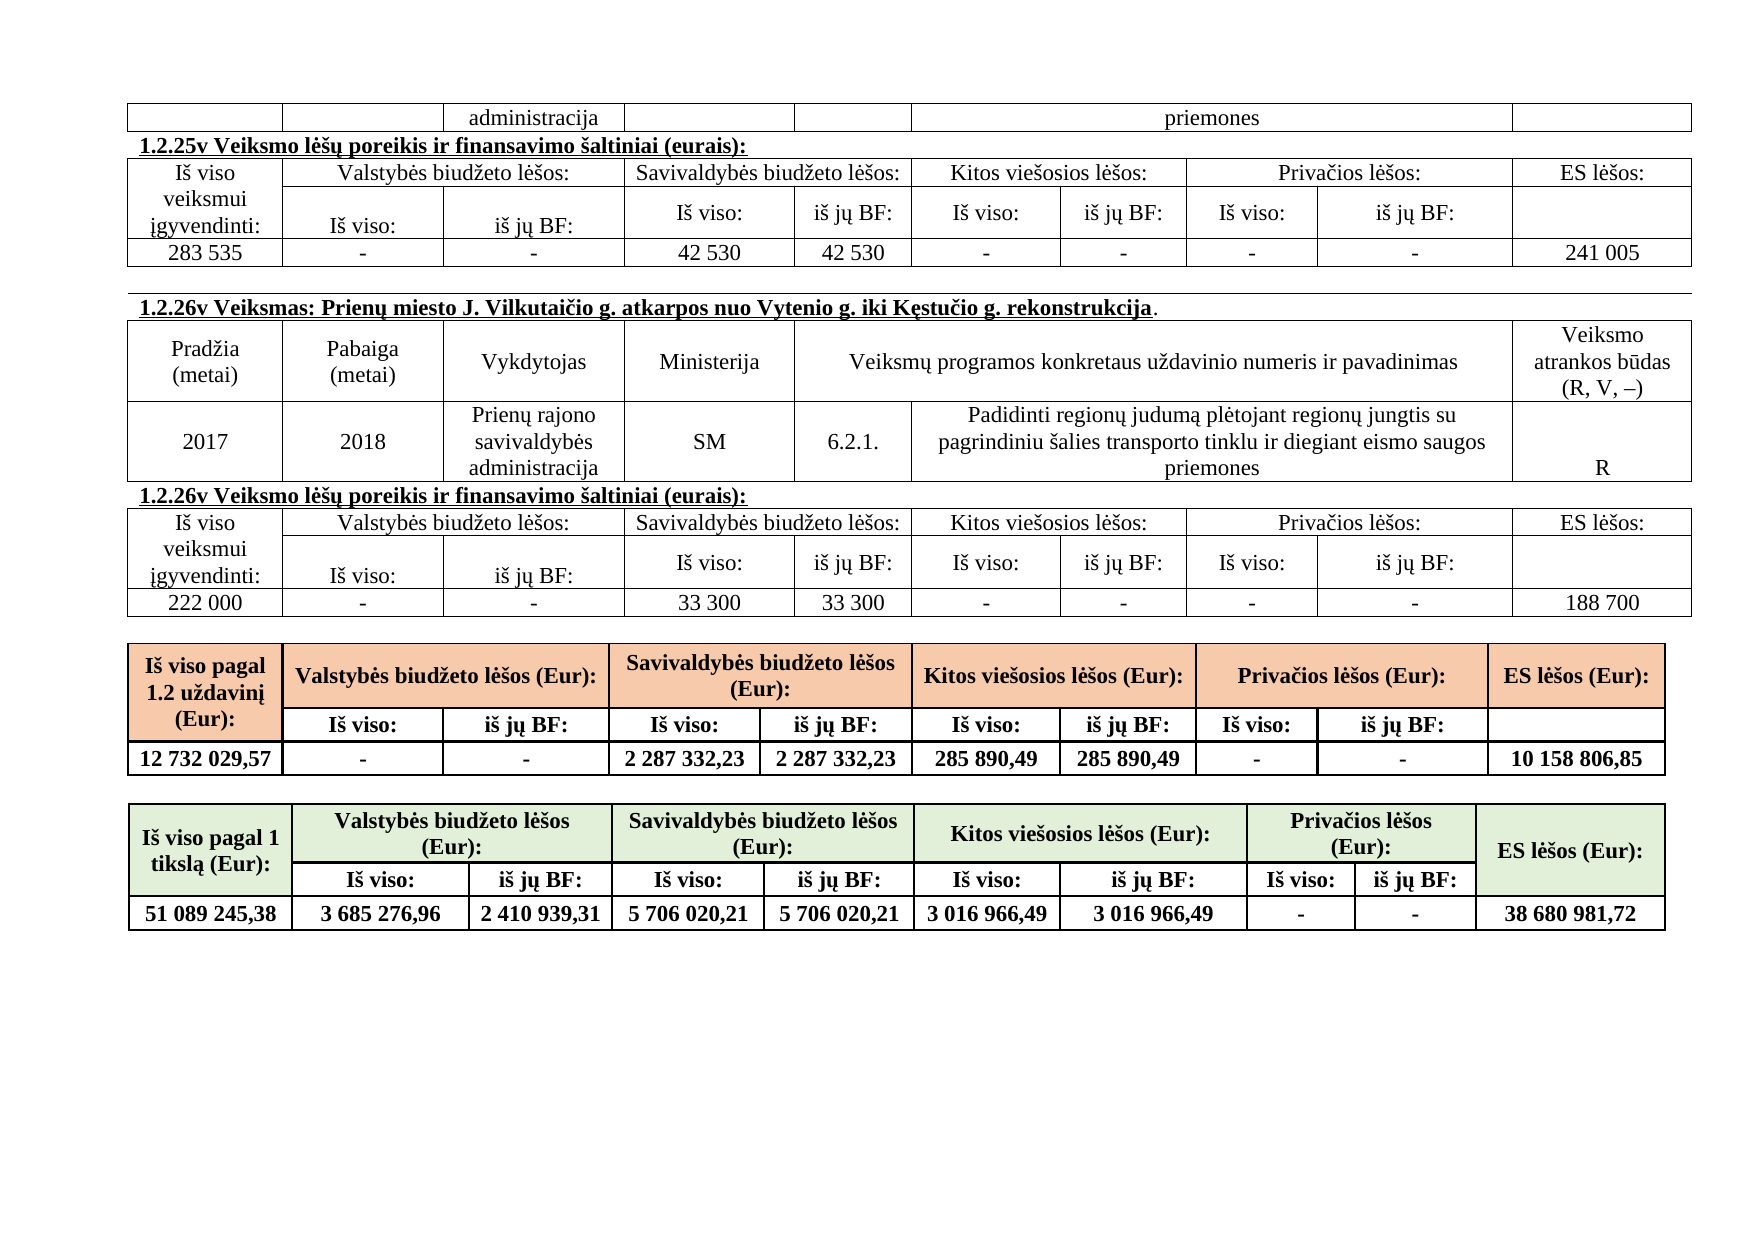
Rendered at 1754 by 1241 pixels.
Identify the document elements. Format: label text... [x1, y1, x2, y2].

table_header ES lėšos (Eur): [1489, 644, 1664, 707]
table_header 1.2.26v Veiksmas: Prienų miesto J. Vilkutaičio g. atkarpos nuo Vytenio g. iki Kęstučio g. rekonstrukcija. [128, 294, 1692, 320]
table_cell iš jų BF: [765, 864, 913, 895]
table_cell 2 410 939,31 [470, 897, 611, 929]
table_cell 1.2.26v Veiksmo lėšų poreikis ir finansavimo šaltiniai (eurais): [128, 482, 1692, 508]
table_cell iš jų BF: [444, 536, 624, 588]
table_cell Kitos viešosios lėšos: [912, 159, 1186, 186]
table_cell Kitos viešosios lėšos: [912, 509, 1186, 535]
table_cell R [1513, 402, 1691, 481]
table_cell Iš viso: [1187, 536, 1317, 588]
table_cell Veiksmo atrankos būdas (R, V, –) [1513, 321, 1691, 401]
table_cell iš jų BF: [1061, 536, 1186, 588]
table_cell iš jų BF: [1061, 187, 1186, 238]
table_header Kitos viešosios lėšos (Eur): [915, 805, 1246, 861]
table_cell 12 732 029,57 [129, 743, 281, 774]
table_cell Iš viso: [284, 709, 442, 740]
table_header Valstybės biudžeto lėšos (Eur): [284, 644, 608, 707]
table_cell 6.2.1. [795, 402, 911, 481]
table_cell iš jų BF: [795, 536, 911, 588]
table_cell [283, 104, 443, 131]
table_cell - [284, 743, 442, 774]
table_cell [1513, 536, 1691, 588]
table_cell Iš viso: [1187, 187, 1317, 238]
table_cell 38 680 981,72 [1477, 897, 1664, 929]
table_cell 42 530 [795, 239, 911, 266]
table_cell 2017 [128, 402, 282, 481]
table_cell 33 300 [795, 589, 911, 616]
table_header Iš viso pagal 1 tikslą (Eur): [130, 805, 291, 895]
table_cell 285 890,49 [1061, 743, 1195, 774]
table_cell [1060, 931, 1247, 963]
table_cell [1489, 709, 1664, 740]
table_cell iš jų BF: [470, 864, 611, 895]
table_cell [1513, 187, 1691, 238]
table_cell 285 890,49 [913, 743, 1059, 774]
table_cell Iš viso: [912, 536, 1060, 588]
table_cell 5 706 020,21 [613, 897, 763, 929]
table_header Valstybės biudžeto lėšos (Eur): [293, 805, 611, 861]
table_cell - [1061, 589, 1186, 616]
table_cell 51 089 245,38 [130, 897, 291, 929]
table_cell - [1197, 743, 1316, 774]
table_cell 42 530 [625, 239, 794, 266]
table_cell Padidinti regionų judumą plėtojant regionų jungtis su pagrindiniu šalies transporto tinklu ir diegiant eismo saugos priemones [912, 402, 1512, 481]
table_cell - [1318, 239, 1512, 266]
table_cell - [912, 239, 1060, 266]
table_cell [795, 104, 911, 131]
table_cell Ministerija [625, 321, 794, 401]
table_header Kitos viešosios lėšos (Eur): [913, 644, 1195, 707]
table_cell 283 535 [128, 239, 282, 266]
table_cell Privačios lėšos: [1187, 159, 1512, 186]
table_header Savivaldybės biudžeto lėšos (Eur): [613, 805, 913, 861]
table_cell Pradžia (metai) [128, 321, 282, 401]
table_cell ES lėšos: [1513, 159, 1691, 186]
table_cell Iš viso veiksmui įgyvendinti: [128, 509, 282, 588]
table_header Privačios lėšos (Eur): [1197, 644, 1487, 707]
table_cell iš jų BF: [795, 187, 911, 238]
table_cell Valstybės biudžeto lėšos: [283, 159, 624, 186]
table_cell [129, 931, 292, 963]
table_cell Iš viso: [610, 709, 759, 740]
table_cell [1355, 931, 1476, 963]
table_cell - [444, 589, 624, 616]
table_cell 3 016 966,49 [915, 897, 1059, 929]
table_cell 3 016 966,49 [1061, 897, 1246, 929]
table_cell - [444, 743, 608, 774]
table_cell Vykdytojas [444, 321, 624, 401]
table_cell [292, 931, 469, 963]
table_cell Iš viso: [283, 187, 443, 238]
table_cell [764, 931, 914, 963]
table_cell iš jų BF: [761, 709, 911, 740]
table_cell Iš viso: [1248, 864, 1354, 895]
table_cell priemones [912, 104, 1512, 131]
table_cell [914, 931, 1060, 963]
table_cell 2 287 332,23 [761, 743, 911, 774]
table_cell - [1187, 239, 1317, 266]
table_cell - [283, 589, 443, 616]
table_cell Privačios lėšos: [1187, 509, 1512, 535]
table_cell iš jų BF: [1319, 709, 1487, 740]
table_header Privačios lėšos (Eur): [1248, 805, 1475, 861]
table_cell 2018 [283, 402, 443, 481]
table_cell Valstybės biudžeto lėšos: [283, 509, 624, 535]
table_cell [1247, 931, 1355, 963]
table_cell - [1248, 897, 1354, 929]
table_cell iš jų BF: [1356, 864, 1475, 895]
table_cell - [1061, 239, 1186, 266]
table_cell [469, 931, 612, 963]
table_cell Prienų rajono savivaldybės administracija [444, 402, 624, 481]
table_cell Iš viso: [283, 536, 443, 588]
table_cell administracija [444, 104, 624, 131]
table_cell - [1319, 743, 1487, 774]
table_cell Iš viso: [625, 187, 794, 238]
table_cell 10 158 806,85 [1489, 743, 1664, 774]
table_cell [612, 931, 764, 963]
table_cell iš jų BF: [444, 187, 624, 238]
table_cell Iš viso: [613, 864, 763, 895]
table_cell Savivaldybės biudžeto lėšos: [625, 509, 911, 535]
table_cell iš jų BF: [444, 709, 608, 740]
table_header ES lėšos (Eur): [1477, 805, 1664, 895]
table_cell Iš viso veiksmui įgyvendinti: [128, 159, 282, 238]
table_cell Iš viso: [915, 864, 1059, 895]
table_cell Pabaiga (metai) [283, 321, 443, 401]
table_cell - [1318, 589, 1512, 616]
table_cell - [1356, 897, 1475, 929]
table_cell - [912, 589, 1060, 616]
table_cell iš jų BF: [1318, 187, 1512, 238]
table_cell iš jų BF: [1318, 536, 1512, 588]
table_cell Iš viso: [1197, 709, 1316, 740]
table_cell 3 685 276,96 [293, 897, 468, 929]
table_cell Iš viso: [293, 864, 468, 895]
table_cell 241 005 [1513, 239, 1691, 266]
table_cell 222 000 [128, 589, 282, 616]
table_cell [1513, 104, 1691, 131]
table_cell Veiksmų programos konkretaus uždavinio numeris ir pavadinimas [795, 321, 1512, 401]
table_cell - [283, 239, 443, 266]
table_cell 5 706 020,21 [765, 897, 913, 929]
table_cell Iš viso: [912, 187, 1060, 238]
table_cell [625, 104, 794, 131]
table_cell 1.2.25v Veiksmo lėšų poreikis ir finansavimo šaltiniai (eurais): [128, 132, 1692, 158]
table_cell SM [625, 402, 794, 481]
table_header Iš viso pagal 1.2 uždavinį (Eur): [129, 644, 281, 740]
table_cell Iš viso: [913, 709, 1059, 740]
table_cell 2 287 332,23 [610, 743, 759, 774]
table_cell iš jų BF: [1061, 709, 1195, 740]
table_cell - [444, 239, 624, 266]
table_cell 188 700 [1513, 589, 1691, 616]
table_header Savivaldybės biudžeto lėšos (Eur): [610, 644, 911, 707]
table_cell [1476, 931, 1665, 963]
table_cell Savivaldybės biudžeto lėšos: [625, 159, 911, 186]
table_cell 33 300 [625, 589, 794, 616]
table_cell ES lėšos: [1513, 509, 1691, 535]
table_cell [128, 104, 282, 131]
table_cell - [1187, 589, 1317, 616]
table_cell iš jų BF: [1061, 864, 1246, 895]
table_cell Iš viso: [625, 536, 794, 588]
